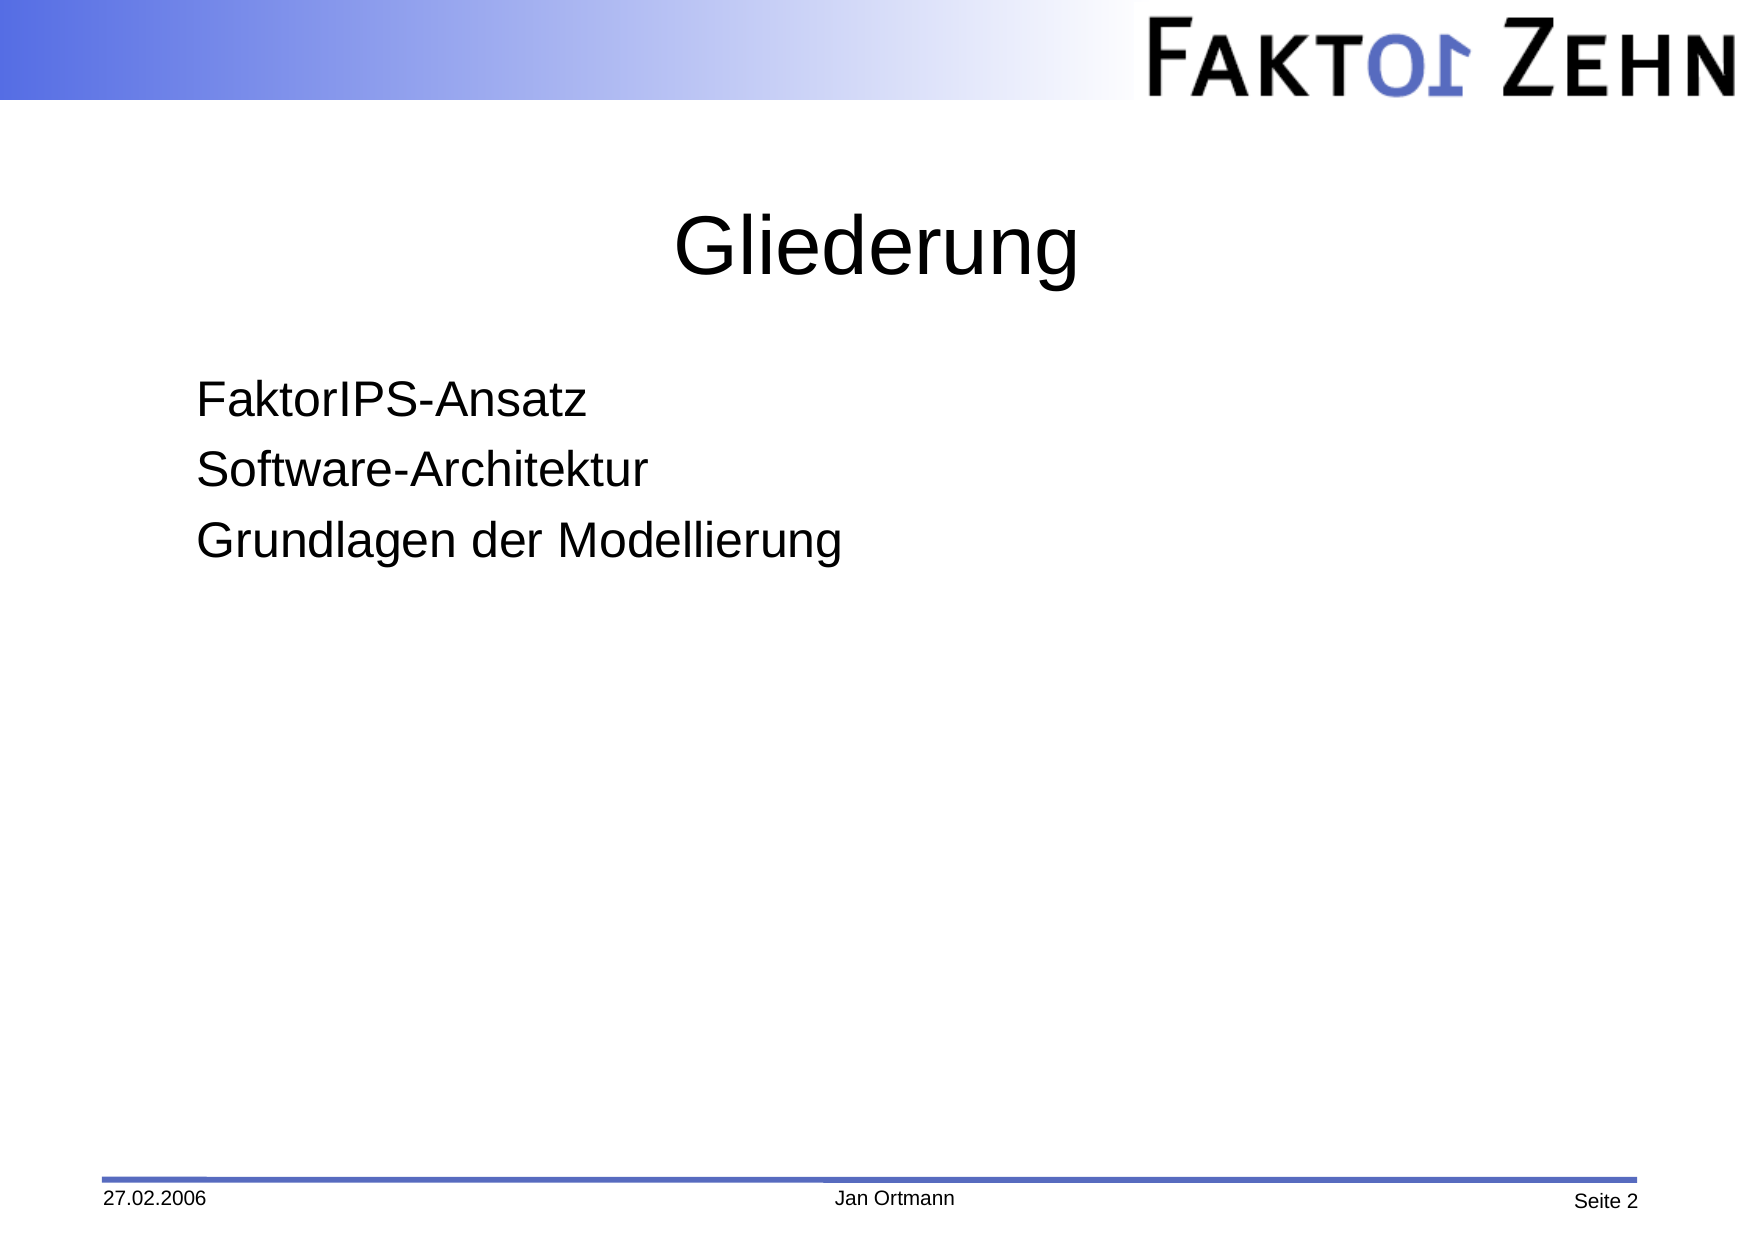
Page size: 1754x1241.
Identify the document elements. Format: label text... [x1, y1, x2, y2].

title Gliederung [179, 142, 1576, 349]
picture [1133, 2, 1749, 105]
list FaktorIPS-Ansatz Software-Architektur Grundlagen der Modellierung [179, 371, 1576, 1078]
